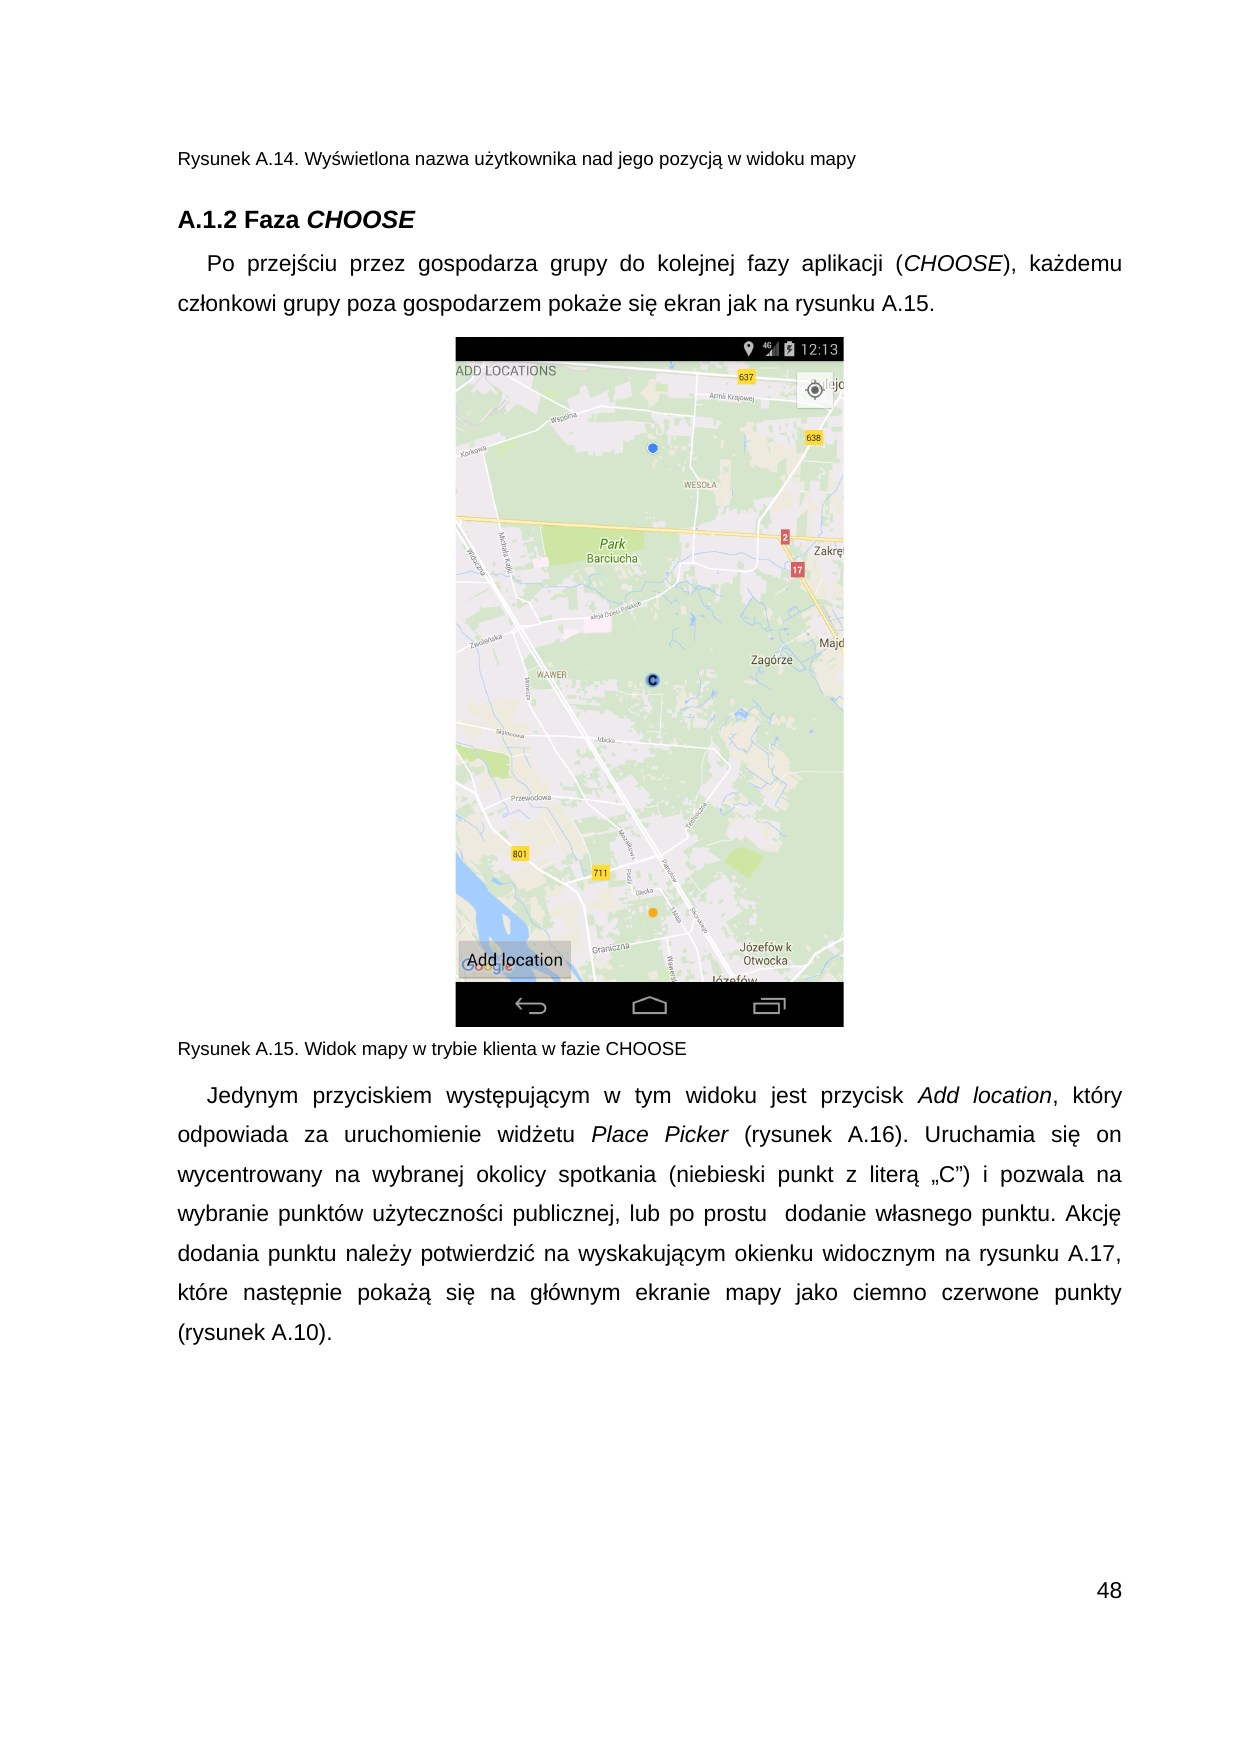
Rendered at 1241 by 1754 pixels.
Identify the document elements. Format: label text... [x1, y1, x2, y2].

text Rysunek A.14. Wyświetlona nazwa użytkownika nad jego pozycją w widoku mapy [177, 148, 1122, 169]
text Po przejściu przez gospodarza grupy do kolejnej fazy aplikacji (CHOOSE), każdemu członkowi grupy poza gospodarzem pokaże się ekran jak na rysunku A.15. [177, 250, 1122, 316]
text Jedynym przyciskiem występującym w tym widoku jest przycisk Add location, który odpowiada za uruchomienie widżetu Place Picker (rysunek A.16). Uruchamia się on wycentrowany na wybranej okolicy spotkania (niebieski punkt z literą „C”) i pozwala na wybranie punktów użyteczności publicznej, lub po prostu dodanie własnego punktu. Akcję dodania punktu należy potwierdzić na wyskakującym okienku widocznym na rysunku A.17, które następnie pokażą się na głównym ekranie mapy jako ciemno czerwone punkty (rysunek A.10). [177, 1082, 1122, 1345]
subtitle A.1.2 Faza CHOOSE [177, 205, 1122, 234]
picture [455, 337, 844, 1027]
text Rysunek A.15. Widok mapy w trybie klienta w fazie CHOOSE [177, 1027, 1122, 1059]
